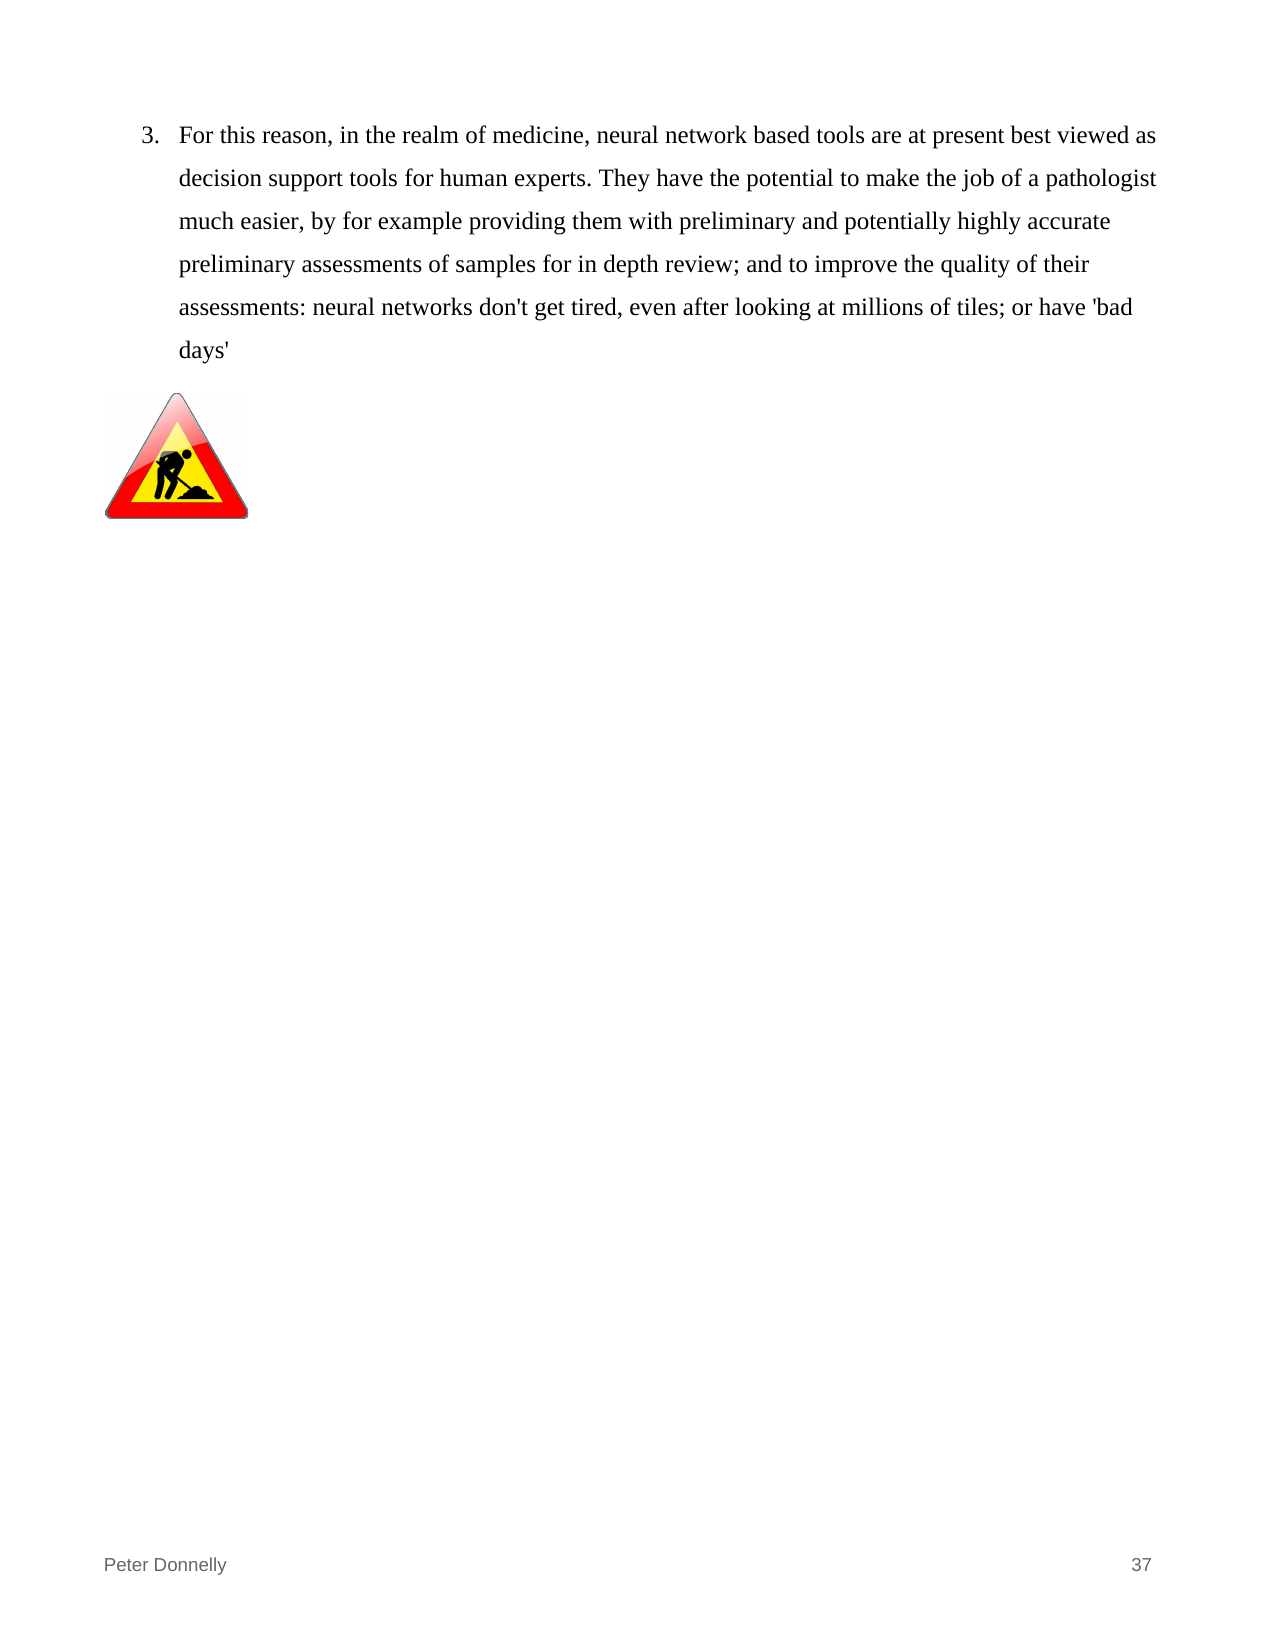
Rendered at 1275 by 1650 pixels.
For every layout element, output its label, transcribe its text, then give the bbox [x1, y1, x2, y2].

list For this reason, in the realm of medicine, neural network based tools are at present best viewed as decision support tools for human experts. They have the potential to make the job of a pathologist much easier, by for example providing them with preliminary and potentially highly accurate preliminary assessments of samples for in depth review; and to improve the quality of their assessments: neural networks don't get tired, even after looking at millions of tiles; or have 'bad days' [141, 120, 1181, 364]
picture [105, 393, 249, 519]
